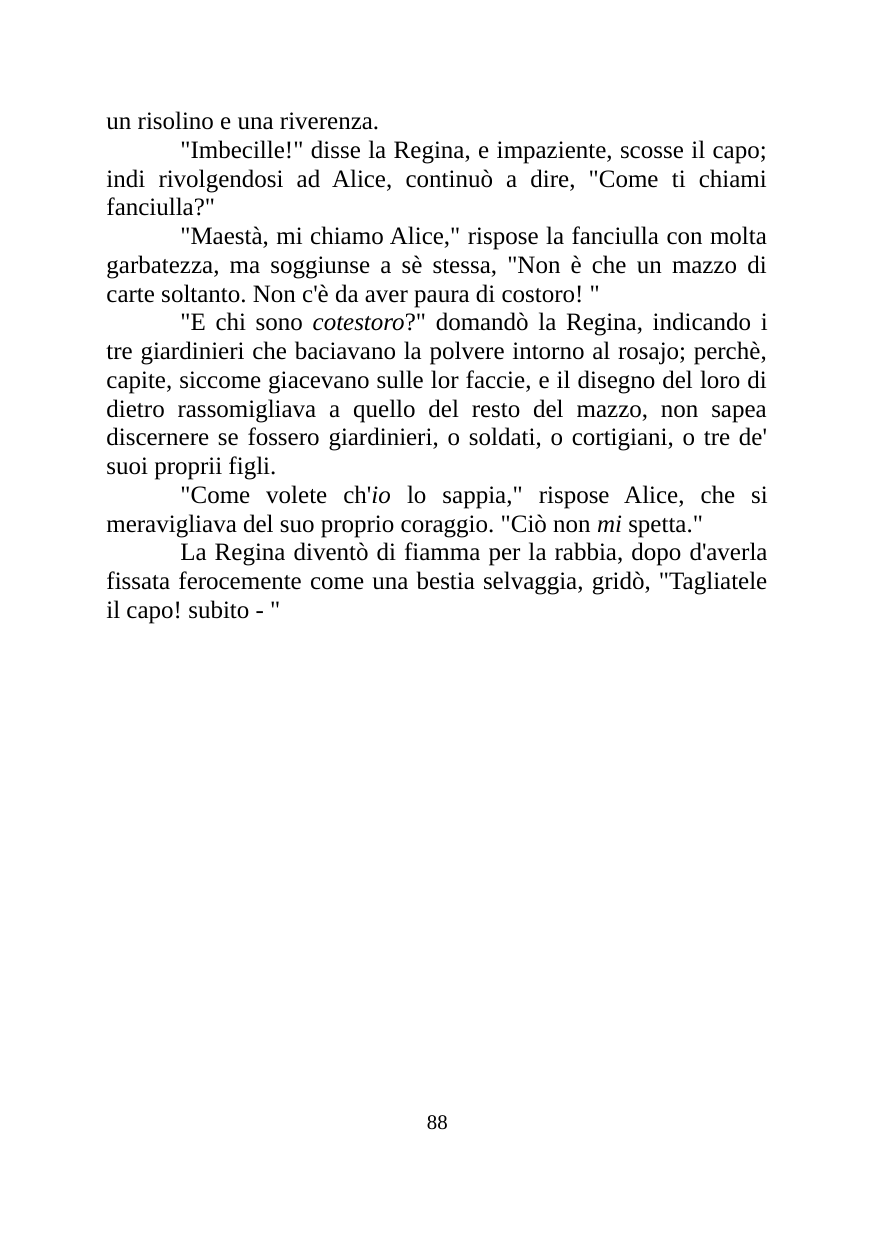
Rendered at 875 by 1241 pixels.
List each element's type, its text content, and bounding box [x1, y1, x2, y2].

text "Come volete ch'io lo sappia," rispose Alice, che si meravigliava del suo proprio coraggio. "Ciò non mi spetta." [106, 480, 768, 537]
text un risolino e una riverenza. [106, 106, 768, 135]
text La Regina diventò di fiamma per la rabbia, dopo d'averla fissata ferocemente come una bestia selvaggia, gridò, "Tagliatele il capo! subito - " [106, 537, 768, 624]
text "E chi sono cotestoro?" domandò la Regina, indicando i tre giardinieri che baciavano la polvere intorno al rosajo; perchè, capite, siccome giacevano sulle lor faccie, e il disegno del loro di dietro rassomigliava a quello del resto del mazzo, non sapea discernere se fossero giardinieri, o soldati, o cortigiani, o tre de' suoi proprii figli. [106, 307, 768, 480]
text "Maestà, mi chiamo Alice," rispose la fanciulla con molta garbatezza, ma soggiunse a sè stessa, "Non è che un mazzo di carte soltanto. Non c'è da aver paura di costoro! " [106, 221, 768, 307]
text "Imbecille!" disse la Regina, e impaziente, scosse il capo; indi rivolgendosi ad Alice, continuò a dire, "Come ti chiami fanciulla?" [106, 135, 768, 221]
